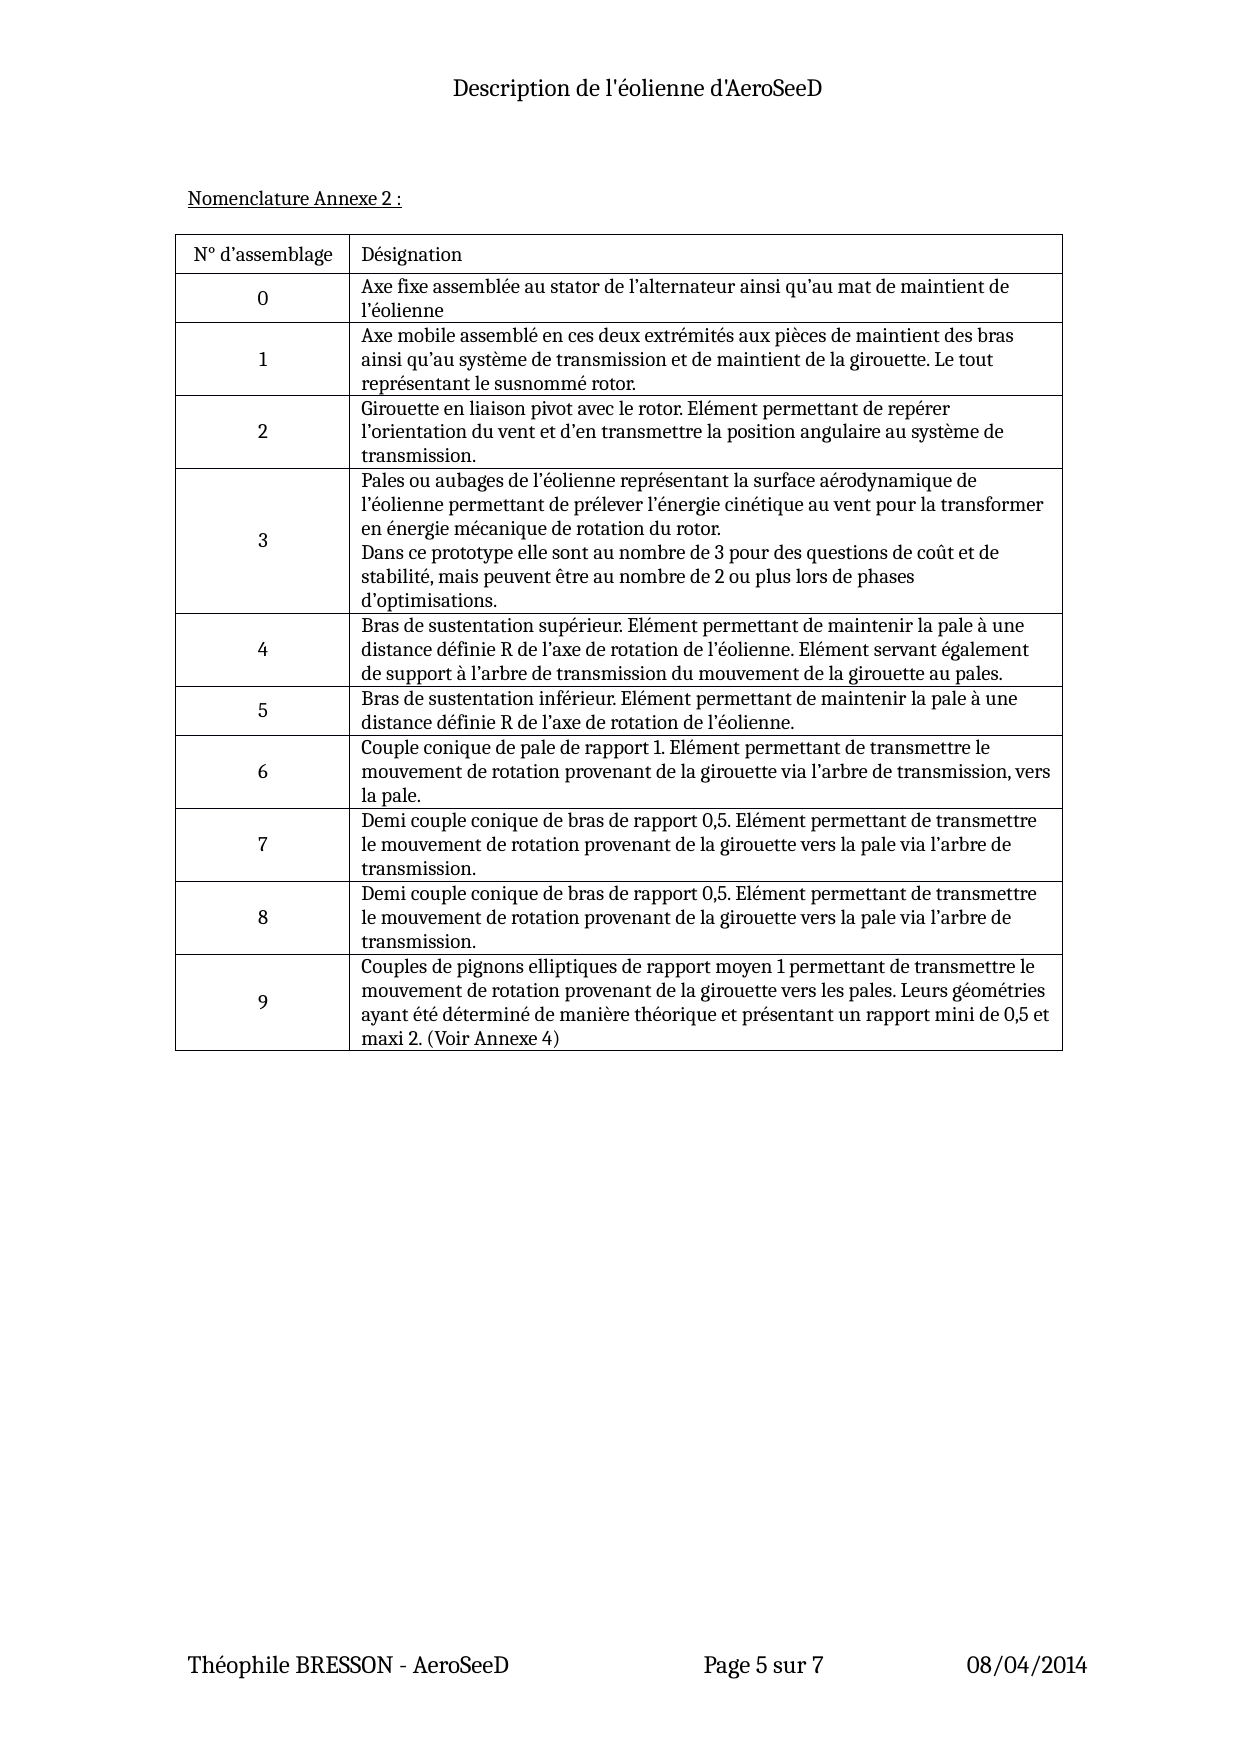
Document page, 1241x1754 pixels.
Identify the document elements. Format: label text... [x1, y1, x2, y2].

table_cell 8 [176, 882, 349, 953]
table_cell 3 [176, 469, 349, 613]
table_cell Axe mobile assemblé en ces deux extrémités aux pièces de maintient des bras ainsi qu’au système de transmission et de maintient de la girouette. Le tout représentant le susnommé rotor. [350, 323, 1062, 395]
table_cell Pales ou aubages de l’éolienne représentant la surface aérodynamique de l’éolienne permettant de prélever l’énergie cinétique au vent pour la transformer en énergie mécanique de rotation du rotor. Dans ce prototype elle sont au nombre de 3 pour des questions de coût et de stabilité, mais peuvent être au nombre de 2 ou plus lors de phases d’optimisations. [350, 469, 1062, 613]
text Nomenclature Annexe 2 : [187, 186, 1056, 210]
table_cell 1 [176, 323, 349, 395]
table_cell 0 [176, 274, 349, 322]
table_cell Axe fixe assemblée au stator de l’alternateur ainsi qu’au mat de maintient de l’éolienne [350, 274, 1062, 322]
table_cell Couple conique de pale de rapport 1. Elément permettant de transmettre le mouvement de rotation provenant de la girouette via l’arbre de transmission, vers la pale. [350, 736, 1062, 808]
table_cell 9 [176, 955, 349, 1050]
table_cell Couples de pignons elliptiques de rapport moyen 1 permettant de transmettre le mouvement de rotation provenant de la girouette vers les pales. Leurs géométries ayant été déterminé de manière théorique et présentant un rapport mini de 0,5 et maxi 2. (Voir Annexe 4) [350, 955, 1062, 1050]
table_cell Bras de sustentation inférieur. Elément permettant de maintenir la pale à une distance définie R de l’axe de rotation de l’éolienne. [350, 687, 1062, 735]
table_cell Demi couple conique de bras de rapport 0,5. Elément permettant de transmettre le mouvement de rotation provenant de la girouette vers la pale via l’arbre de transmission. [350, 882, 1062, 953]
table_header Désignation [350, 235, 1062, 273]
table_cell 4 [176, 614, 349, 686]
table_cell 5 [176, 687, 349, 735]
table_cell Girouette en liaison pivot avec le rotor. Elément permettant de repérer l’orientation du vent et d’en transmettre la position angulaire au système de transmission. [350, 396, 1062, 468]
table_cell 7 [176, 809, 349, 881]
table_cell 6 [176, 736, 349, 808]
table_header N° d’assemblage [176, 235, 349, 273]
table_cell Demi couple conique de bras de rapport 0,5. Elément permettant de transmettre le mouvement de rotation provenant de la girouette vers la pale via l’arbre de transmission. [350, 809, 1062, 881]
table_cell Bras de sustentation supérieur. Elément permettant de maintenir la pale à une distance définie R de l’axe de rotation de l’éolienne. Elément servant également de support à l’arbre de transmission du mouvement de la girouette au pales. [350, 614, 1062, 686]
table_cell 2 [176, 396, 349, 468]
